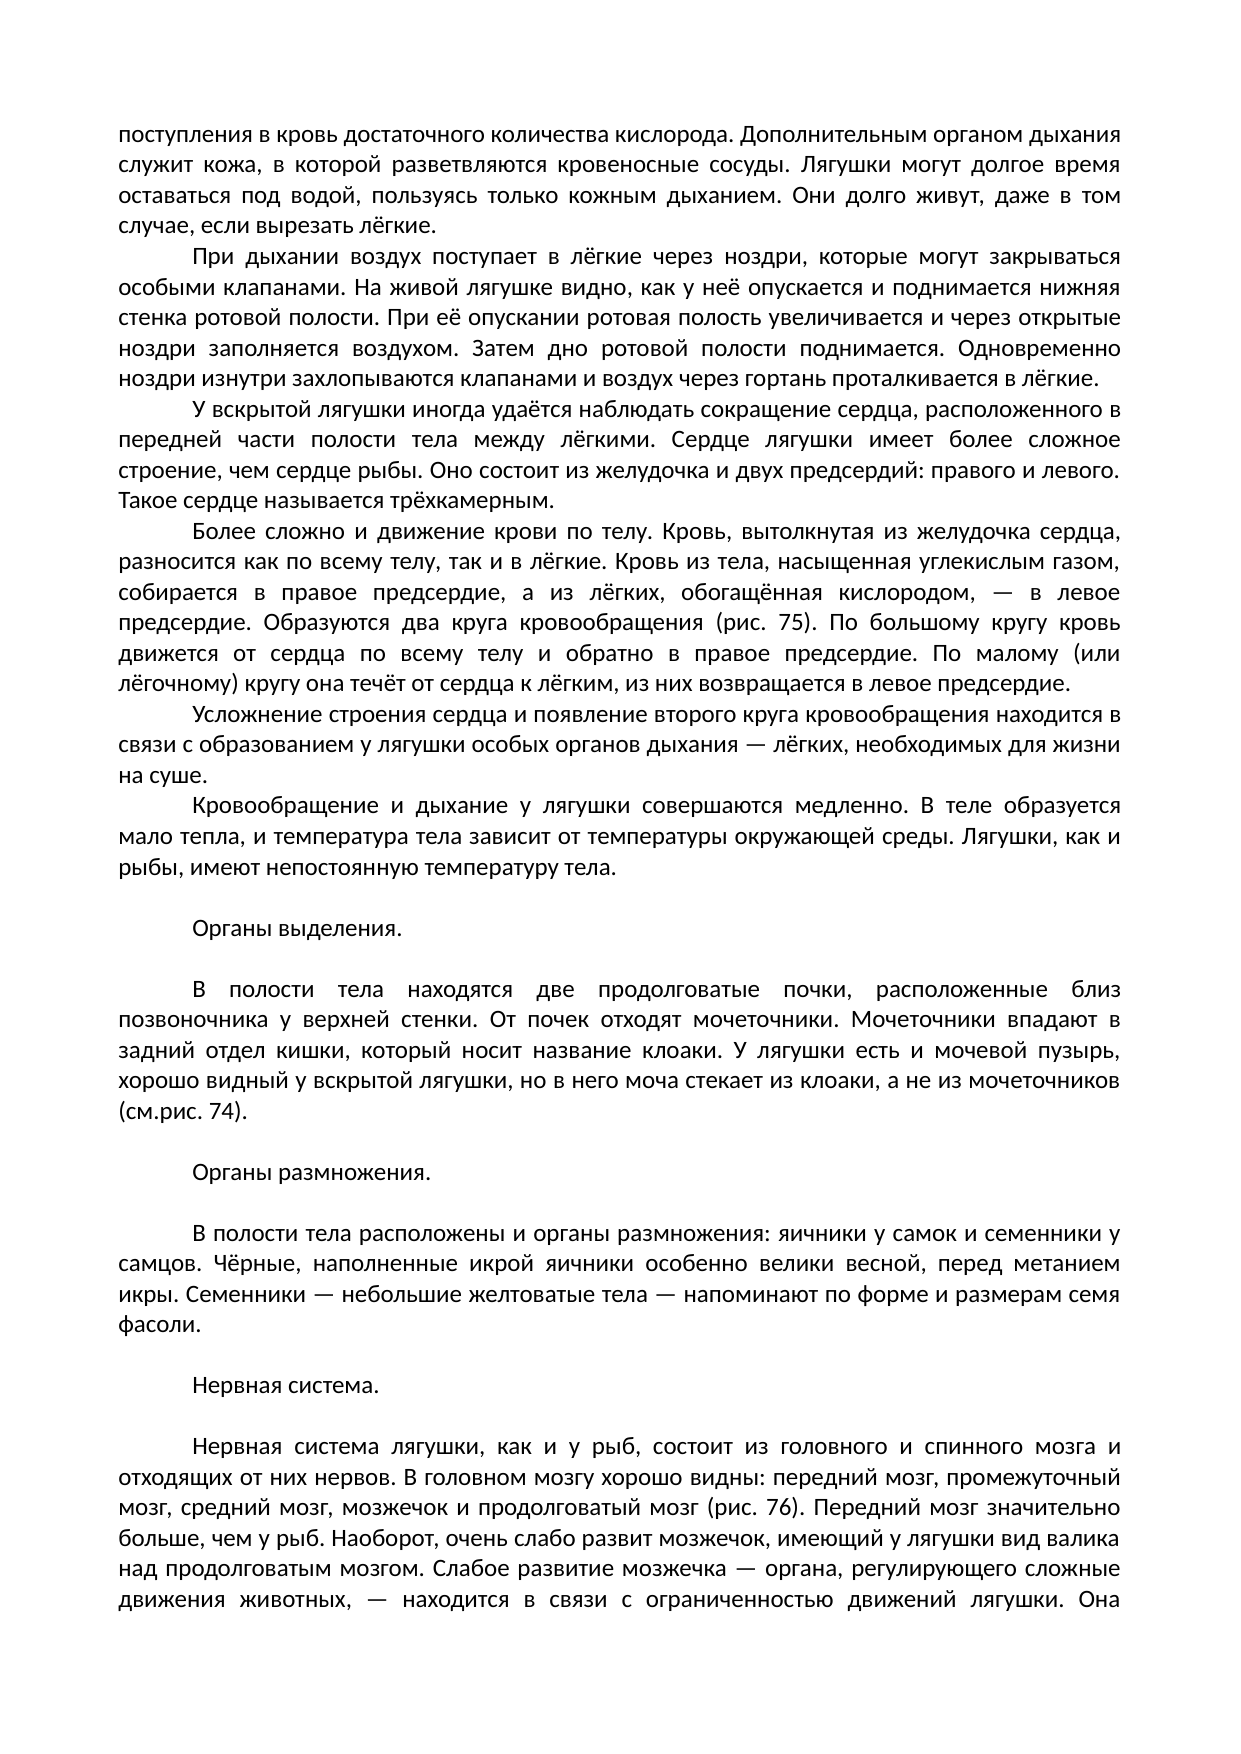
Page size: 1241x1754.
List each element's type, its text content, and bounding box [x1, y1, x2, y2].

text У вскрытой лягушки иногда удаётся наблюдать сокращение сердца, расположенного в передней части полости тела между лёгкими. Сердце лягушки имеет более сложное строение, чем сердце рыбы. Оно состоит из желудочка и двух предсердий: правого и левого. Такое сердце называется трёхкамерным. [118, 393, 1122, 515]
text Нервная система лягушки, как и у рыб, состоит из головного и спинного мозга и отходящих от них нервов. В головном мозгу хорошо видны: передний мозг, промежуточный мозг, средний мозг, мозжечок и продолговатый мозг (рис. 76). Передний мозг значительно больше, чем у рыб. Наоборот, очень слабо развит мозжечок, имеющий у лягушки вид валика над продолговатым мозгом. Слабое развитие мозжечка — органа, регулирующего сложные движения животных, — находится в связи с ограниченностью движений лягушки. Она [118, 1431, 1122, 1614]
text Органы размножения. [118, 1156, 1122, 1186]
text Нервная система. [118, 1369, 1122, 1400]
text Усложнение строения сердца и появление второго круга кровообращения находится в связи с образованием у лягушки особых органов дыхания — лёгких, необходимых для жизни на суше. [118, 698, 1122, 789]
text Более сложно и движение крови по телу. Кровь, вытолкнутая из желудочка сердца, разносится как по всему телу, так и в лёгкие. Кровь из тела, насыщенная углекислым газом, собирается в правое предсердие, а из лёгких, обогащённая кислородом, — в левое предсердие. Образуются два круга кровообращения (рис. 75). По большому кругу кровь движется от сердца по всему телу и обратно в правое предсердие. По малому (или лёгочному) кругу она течёт от сердца к лёгким, из них возвращается в левое предсердие. [118, 515, 1122, 698]
text В полости тела расположены и органы размножения: яичники у самок и семенники у самцов. Чёрные, наполненные икрой яичники особенно велики весной, перед метанием икры. Семенники — небольшие желтоватые тела — напоминают по форме и размерам семя фасоли. [118, 1217, 1122, 1339]
text В полости тела находятся две продолговатые почки, расположенные близ позвоночника у верхней стенки. От почек отходят мочеточники. Мочеточники впадают в задний отдел кишки, который носит название клоаки. У лягушки есть и мочевой пузырь, хорошо видный у вскрытой лягушки, но в него моча стекает из клоаки, а не из мочеточников (см.рис. 74). [118, 973, 1122, 1125]
text Органы выделения. [118, 912, 1122, 942]
text При дыхании воздух поступает в лёгкие через ноздри, которые могут закрываться особыми клапанами. На живой лягушке видно, как у неё опускается и поднимается нижняя стенка ротовой полости. При её опускании ротовая полость увеличивается и через открытые ноздри заполняется воздухом. Затем дно ротовой полости поднимается. Одновременно ноздри изнутри захлопываются клапанами и воздух через гортань проталкивается в лёгкие. [118, 240, 1122, 393]
text поступления в кровь достаточного количества кислорода. Дополнительным органом дыхания служит кожа, в которой разветвляются кровеносные сосуды. Лягушки могут долгое время оставаться под водой, пользуясь только кожным дыханием. Они долго живут, даже в том случае, если вырезать лёгкие. [118, 118, 1122, 240]
text Кровообращение и дыхание у лягушки совершаются медленно. В теле образуется мало тепла, и температура тела зависит от температуры окружающей среды. Лягушки, как и рыбы, имеют непостоянную температуру тела. [118, 789, 1122, 881]
